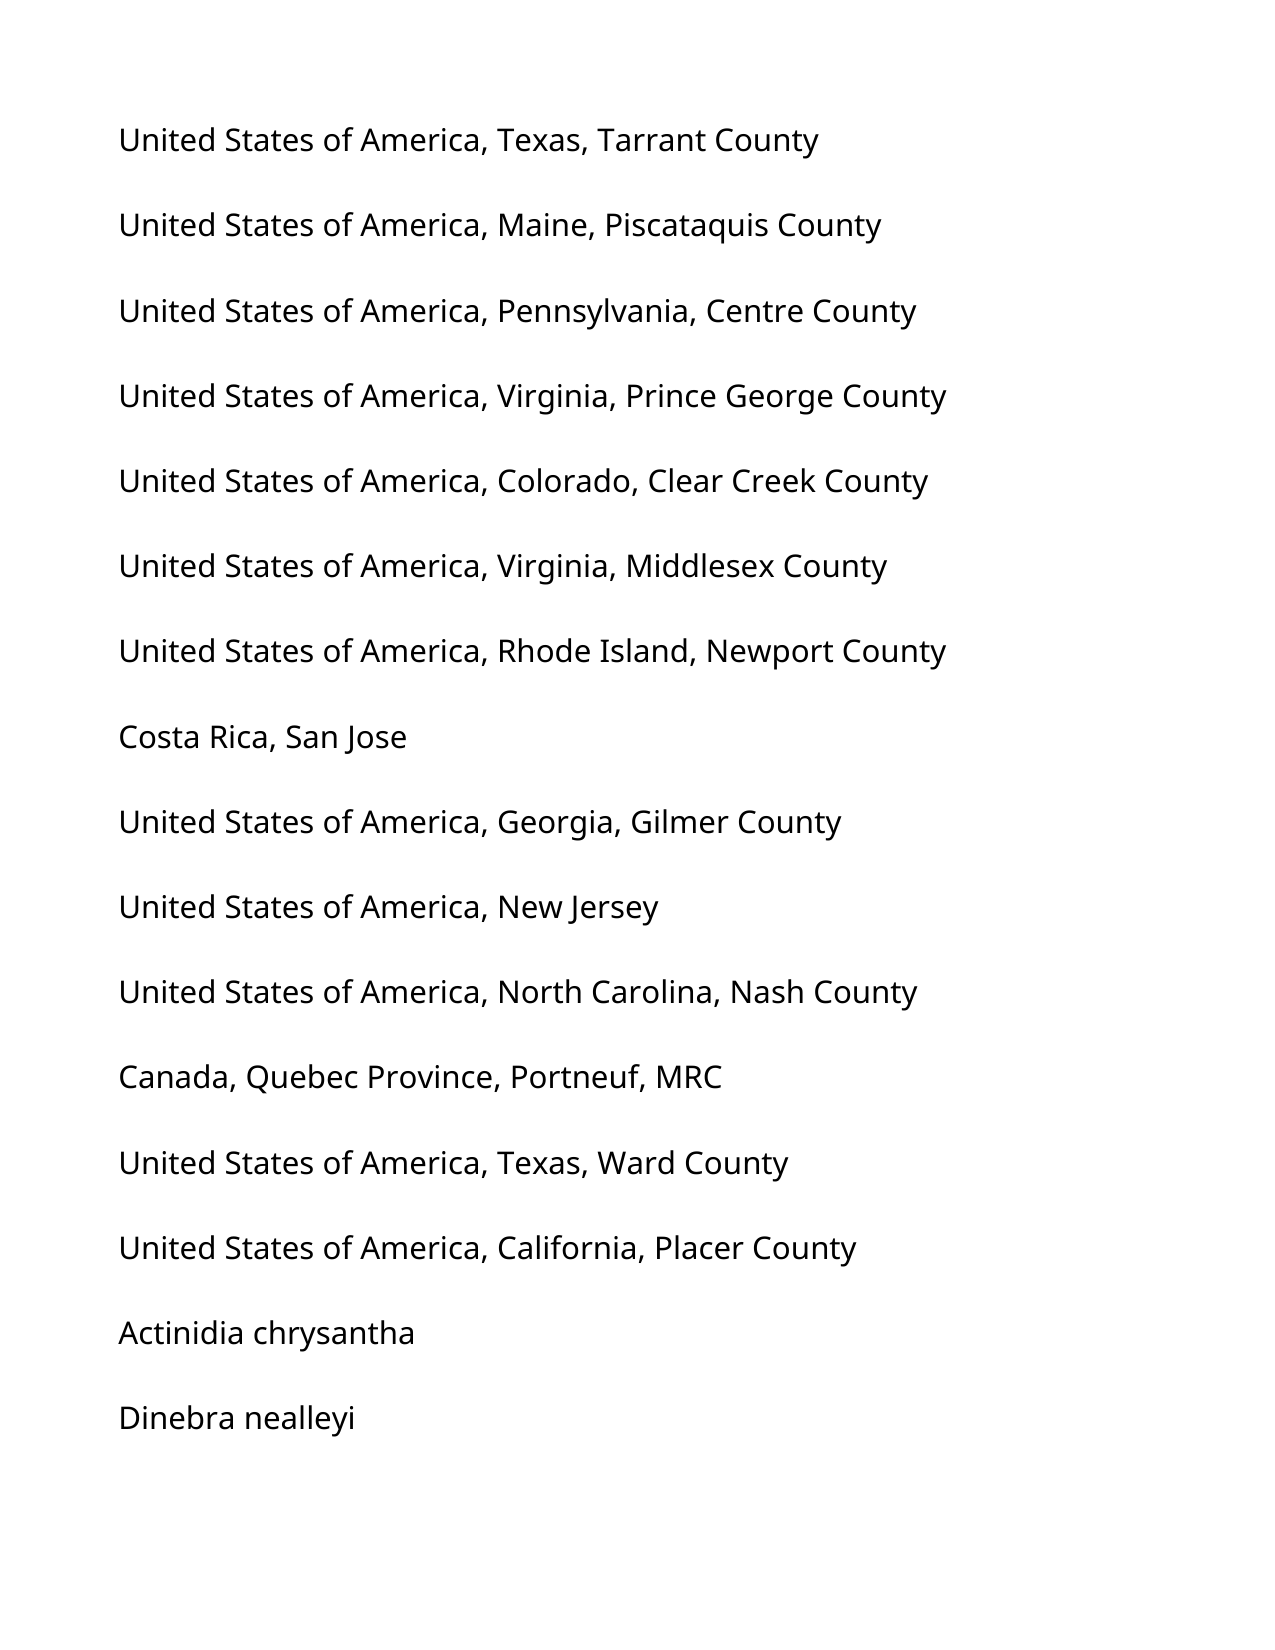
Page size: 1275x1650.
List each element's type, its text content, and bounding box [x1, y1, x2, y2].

text United States of America, Virginia, Middlesex County [118, 544, 1157, 629]
text United States of America, California, Placer County [118, 1226, 1157, 1311]
text Costa Rica, San Jose [118, 714, 1157, 800]
text United States of America, Virginia, Prince George County [118, 374, 1157, 459]
text United States of America, Rhode Island, Newport County [118, 629, 1157, 714]
text Dinebra nealleyi [118, 1396, 1157, 1481]
text United States of America, Pennsylvania, Centre County [118, 288, 1157, 374]
text United States of America, Colorado, Clear Creek County [118, 459, 1157, 544]
text United States of America, North Carolina, Nash County [118, 970, 1157, 1055]
text United States of America, Georgia, Gilmer County [118, 800, 1157, 885]
text United States of America, Texas, Tarrant County [118, 118, 1157, 203]
text Actinidia chrysantha [118, 1311, 1157, 1396]
text United States of America, Texas, Ward County [118, 1141, 1157, 1226]
text Canada, Quebec Province, Portneuf, MRC [118, 1055, 1157, 1141]
text United States of America, Maine, Piscataquis County [118, 203, 1157, 288]
text United States of America, New Jersey [118, 885, 1157, 970]
